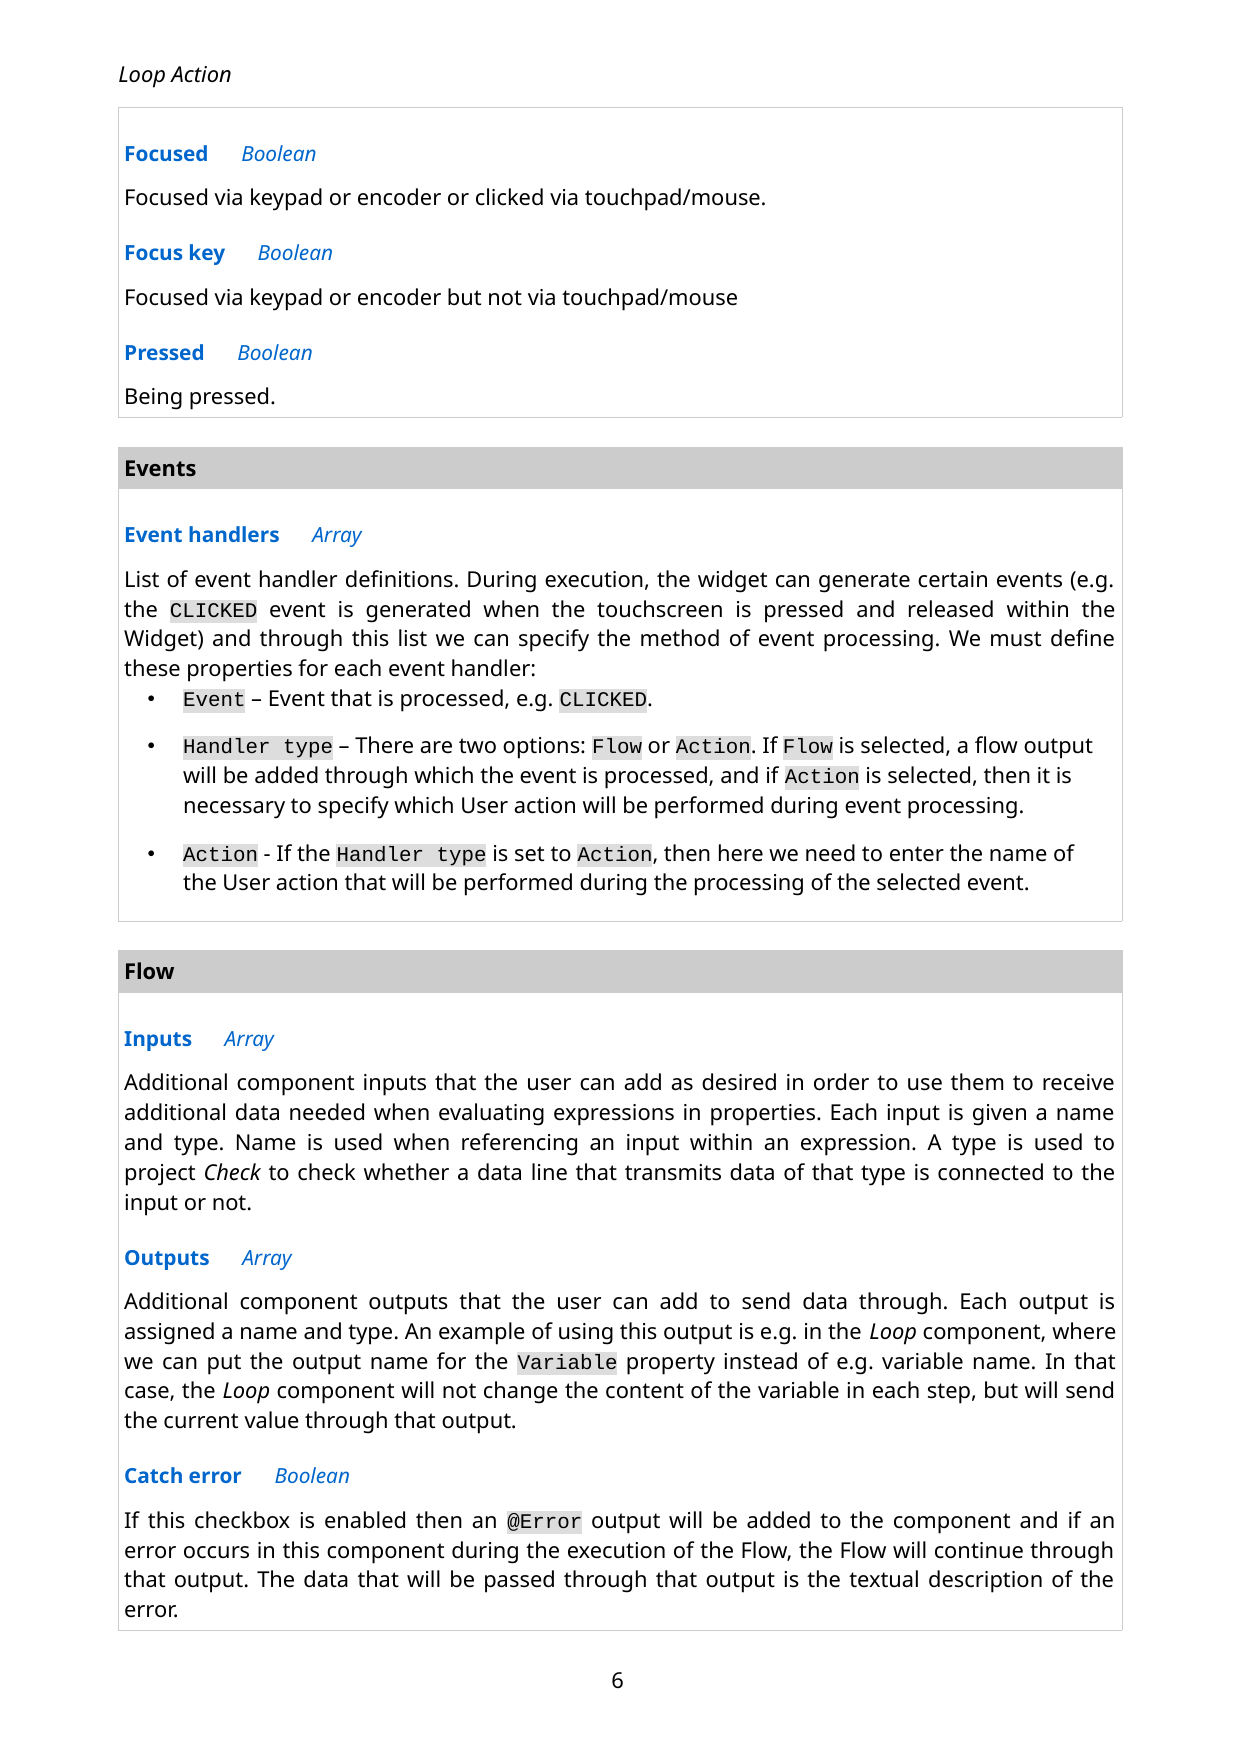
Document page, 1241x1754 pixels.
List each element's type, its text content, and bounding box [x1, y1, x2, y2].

table_cell Focused Boolean Focused via keypad or encoder or clicked via touchpad/mouse. Focus key Boolean Focused via keypad or encoder but not via touchpad/mouse Pressed Boolean Being pressed. [119, 108, 1122, 417]
table_cell Inputs Array Additional component inputs that the user can add as desired in order to use them to receive additional data needed when evaluating expressions in properties. Each input is given a name and type. Name is used when referencing an input within an expression. A type is used to project Check to check whether a data line that transmits data of that type is connected to the input or not. Outputs Array Additional component outputs that the user can add to send data through. Each output is assigned a name and type. An example of using this output is e.g. in the Loop component, where we can put the output name for the Variable property instead of e.g. variable name. In that case, the Loop component will not change the content of the variable in each step, but will send the current value through that output. Catch error Boolean If this checkbox is enabled then an @Error output will be added to the component and if an error occurs in this component during the execution of the Flow, the Flow will continue through that output. The data that will be passed through that output is the textual description of the error. [119, 993, 1122, 1630]
table_header Events [119, 448, 1122, 488]
table_cell Event handlers Array List of event handler definitions. During execution, the widget can generate certain events (e.g. the CLICKED event is generated when the touchscreen is pressed and released within the Widget) and through this list we can specify the method of event processing. We must define these properties for each event handler: Event – Event that is processed, e.g. CLICKED. Handler type – There are two options: Flow or Action. If Flow is selected, a flow output will be added through which the event is processed, and if Action is selected, then it is necessary to specify which User action will be performed during event processing. Action - If the Handler type is set to Action, then here we need to enter the name of the User action that will be performed during the processing of the selected event. [119, 489, 1122, 921]
table_header Flow [119, 951, 1122, 992]
